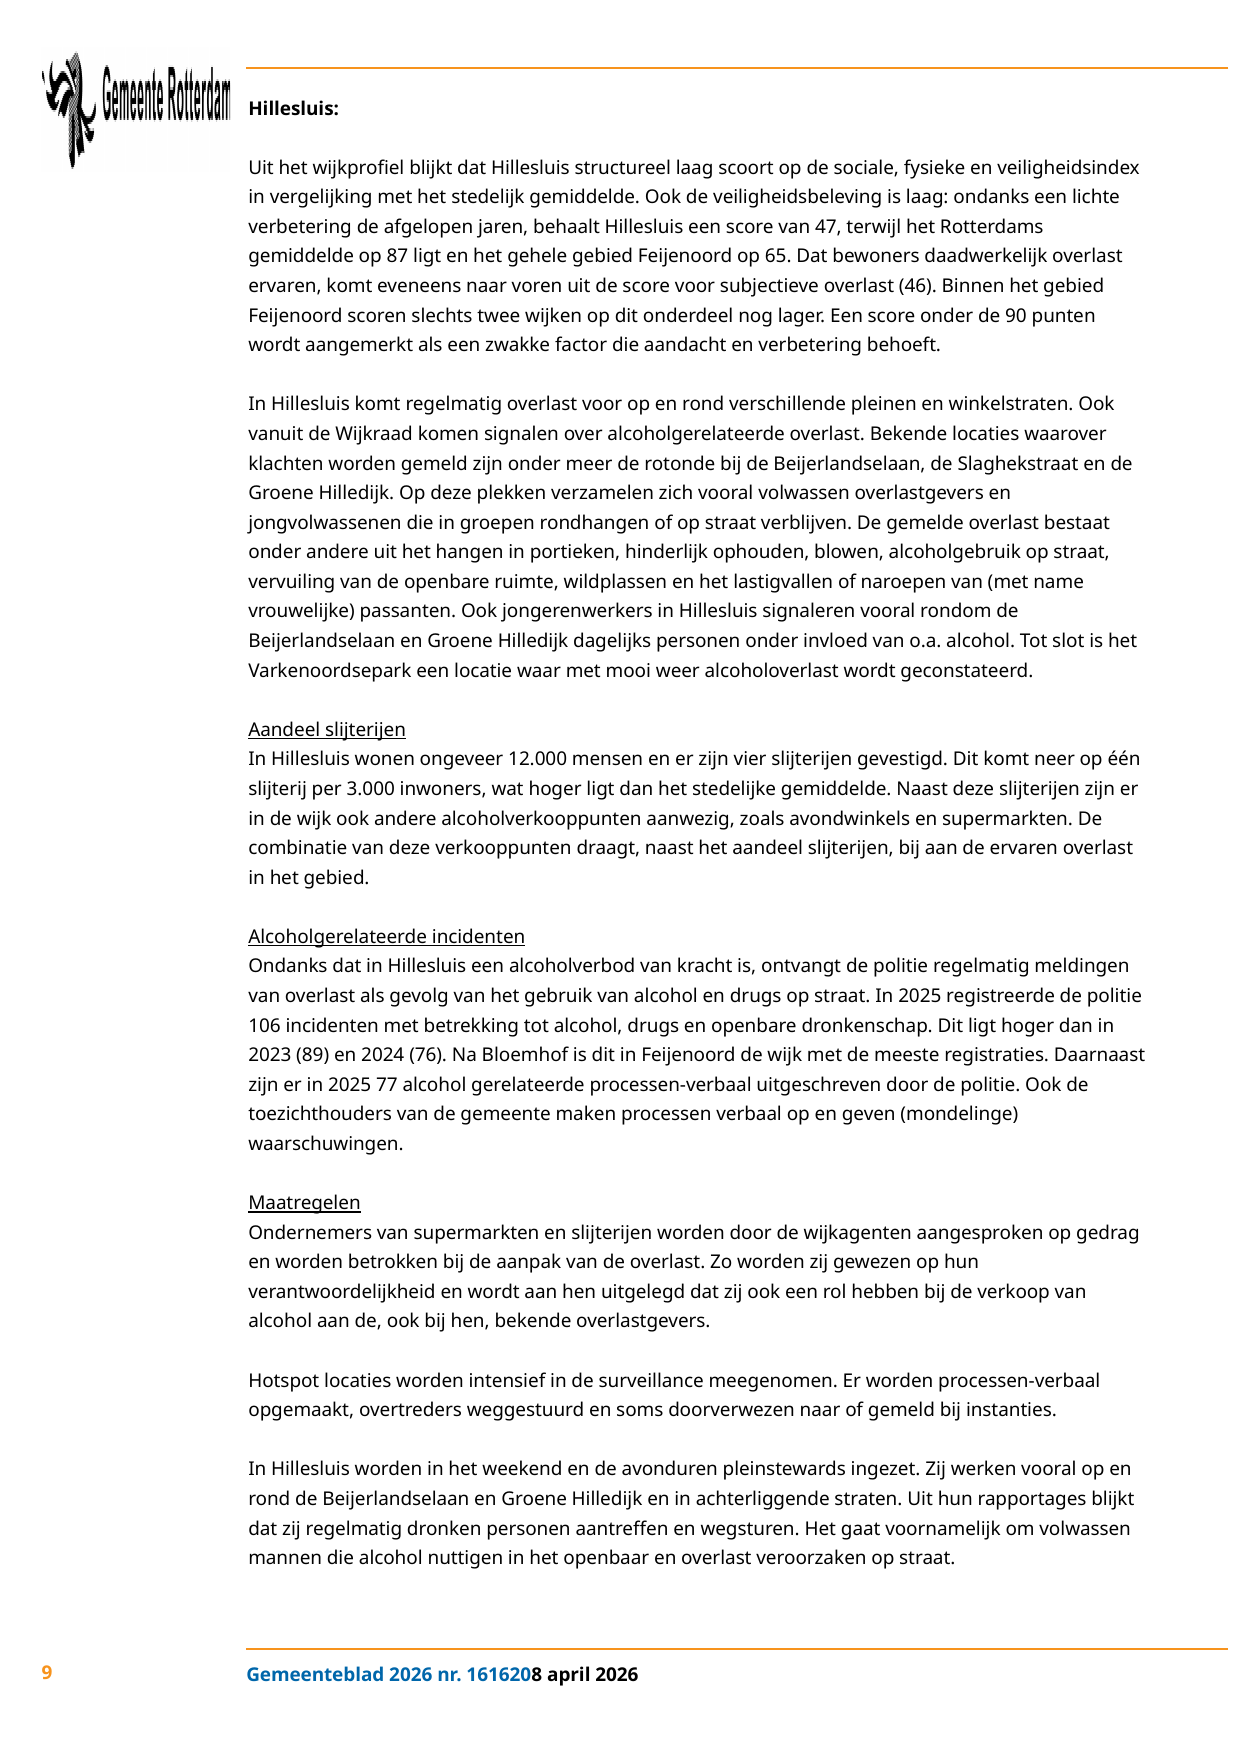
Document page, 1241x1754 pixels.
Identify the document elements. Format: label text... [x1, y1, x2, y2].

text Hotspot locaties worden intensief in de surveillance meegenomen. Er worden processen-verbaal opgemaakt, overtreders weggestuurd en soms doorverwezen naar of gemeld bij instanties. [248, 1367, 1152, 1422]
text Alcoholgerelateerde incidenten [248, 923, 1152, 949]
text In Hillesluis worden in het weekend en de avonduren pleinstewards ingezet. Zij werken vooral op en rond de Beijerlandselaan en Groene Hilledijk en in achterliggende straten. Uit hun rapportages blijkt dat zij regelmatig dronken personen aantreffen en wegsturen. Het gaat voornamelijk om volwassen mannen die alcohol nuttigen in het openbaar en overlast veroorzaken op straat. [248, 1456, 1152, 1570]
text In Hillesluis wonen ongeveer 12.000 mensen en er zijn vier slijterijen gevestigd. Dit komt neer op één slijterij per 3.000 inwoners, wat hoger ligt dan het stedelijke gemiddelde. Naast deze slijterijen zijn er in de wijk ook andere alcoholverkooppunten aanwezig, zoals avondwinkels en supermarkten. De combinatie van deze verkooppunten draagt, naast het aandeel slijterijen, bij aan de ervaren overlast in het gebied. [248, 746, 1152, 890]
text In Hillesluis komt regelmatig overlast voor op en rond verschillende pleinen en winkelstraten. Ook vanuit de Wijkraad komen signalen over alcoholgerelateerde overlast. Bekende locaties waarover klachten worden gemeld zijn onder meer de rotonde bij de Beijerlandselaan, de Slaghekstraat en de Groene Hilledijk. Op deze plekken verzamelen zich vooral volwassen overlastgevers en jongvolwassenen die in groepen rondhangen of op straat verblijven. De gemelde overlast bestaat onder andere uit het hangen in portieken, hinderlijk ophouden, blowen, alcoholgebruik op straat, vervuiling van de openbare ruimte, wildplassen en het lastigvallen of naroepen van (met name vrouwelijke) passanten. Ook jongerenwerkers in Hillesluis signaleren vooral rondom de Beijerlandselaan en Groene Hilledijk dagelijks personen onder invloed van o.a. alcohol. Tot slot is het Varkenoordsepark een locatie waar met mooi weer alcoholoverlast wordt geconstateerd. [248, 391, 1152, 683]
text Hillesluis: [248, 95, 1152, 121]
text Ondanks dat in Hillesluis een alcoholverbod van kracht is, ontvangt de politie regelmatig meldingen van overlast als gevolg van het gebruik van alcohol en drugs op straat. In 2025 registreerde de politie 106 incidenten met betrekking tot alcohol, drugs en openbare dronkenschap. Dit ligt hoger dan in 2023 (89) en 2024 (76). Na Bloemhof is dit in Feijenoord de wijk met de meeste registraties. Daarnaast zijn er in 2025 77 alcohol gerelateerde processen-verbaal uitgeschreven door de politie. Ook de toezichthouders van de gemeente maken processen verbaal op en geven (mondelinge) waarschuwingen. [248, 953, 1152, 1156]
text Maatregelen [248, 1189, 1152, 1215]
text Aandeel slijterijen [248, 716, 1152, 742]
text Uit het wijkprofiel blijkt dat Hillesluis structureel laag scoort op de sociale, fysieke en veiligheidsindex in vergelijking met het stedelijk gemiddelde. Ook de veiligheidsbeleving is laag: ondanks een lichte verbetering de afgelopen jaren, behaalt Hillesluis een score van 47, terwijl het Rotterdams gemiddelde op 87 ligt en het gehele gebied Feijenoord op 65. Dat bewoners daadwerkelijk overlast ervaren, komt eveneens naar voren uit de score voor subjectieve overlast (46). Binnen het gebied Feijenoord scoren slechts twee wijken op dit onderdeel nog lager. Een score onder de 90 punten wordt aangemerkt als een zwakke factor die aandacht en verbetering behoeft. [248, 154, 1152, 357]
text Ondernemers van supermarkten en slijterijen worden door de wijkagenten aangesproken op gedrag en worden betrokken bij de aanpak van de overlast. Zo worden zij gewezen op hun verantwoordelijkheid en wordt aan hen uitgelegd dat zij ook een rol hebben bij de verkoop van alcohol aan de, ook bij hen, bekende overlastgevers. [248, 1219, 1152, 1333]
picture [41, 47, 231, 172]
